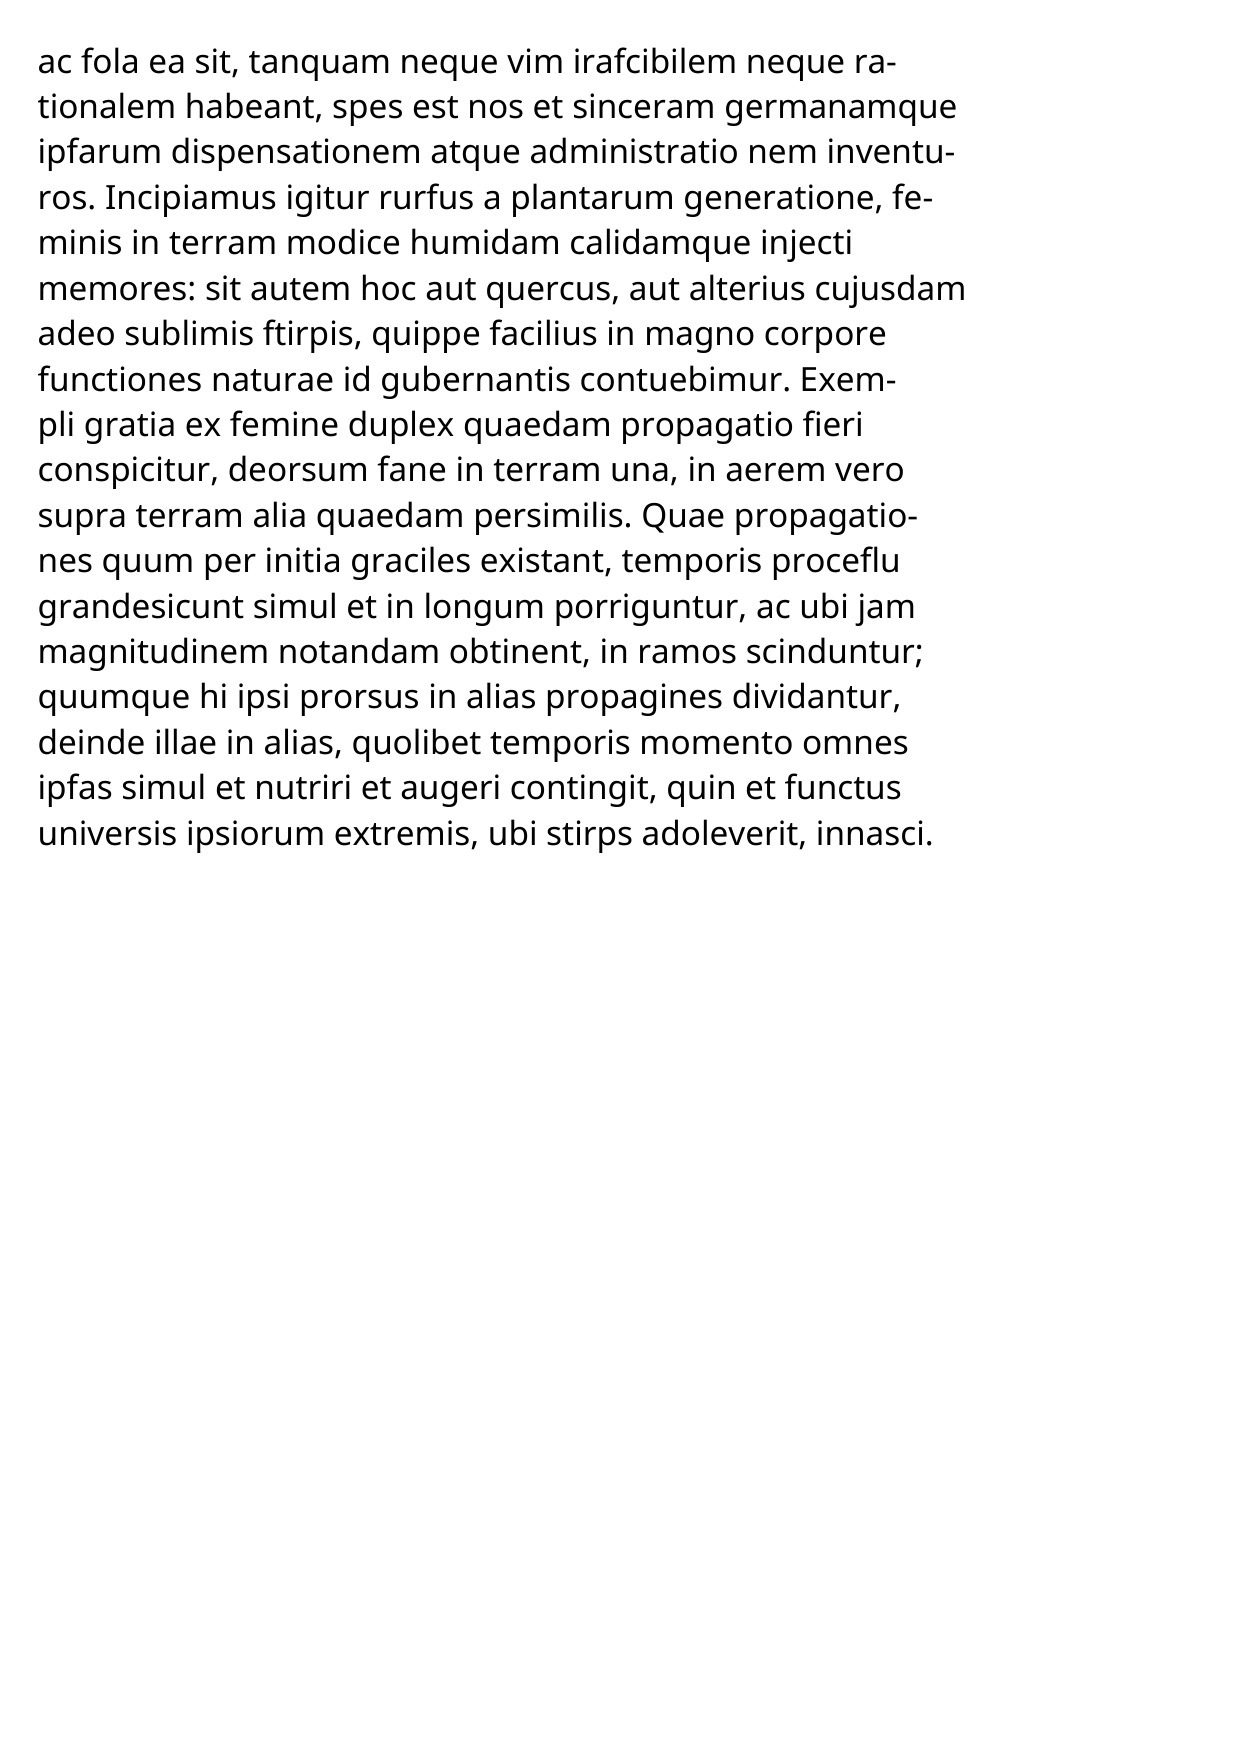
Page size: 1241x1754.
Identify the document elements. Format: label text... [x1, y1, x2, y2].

text ac fola ea sit, tanquam neque vim irafcibilem neque ra- tionalem habeant, spes est nos et sinceram germanamque ipfarum dispensationem atque administratio nem inventu- ros. Incipiamus igitur rurfus a plantarum generatione, fe- minis in terram modice humidam calidamque injecti memores: sit autem hoc aut quercus, aut alterius cujusdam adeo sublimis ftirpis, quippe facilius in magno corpore functiones naturae id gubernantis contuebimur. Exem- pli gratia ex femine duplex quaedam propagatio fieri conspicitur, deorsum fane in terram una, in aerem vero supra terram alia quaedam persimilis. Quae propagatio- nes quum per initia graciles existant, temporis proceflu grandesicunt simul et in longum porriguntur, ac ubi jam magnitudinem notandam obtinent, in ramos scinduntur; quumque hi ipsi prorsus in alias propagines dividantur, deinde illae in alias, quolibet temporis momento omnes ipfas simul et nutriri et augeri contingit, quin et functus universis ipsiorum extremis, ubi stirps adoleverit, innasci. [37, 37, 1203, 855]
